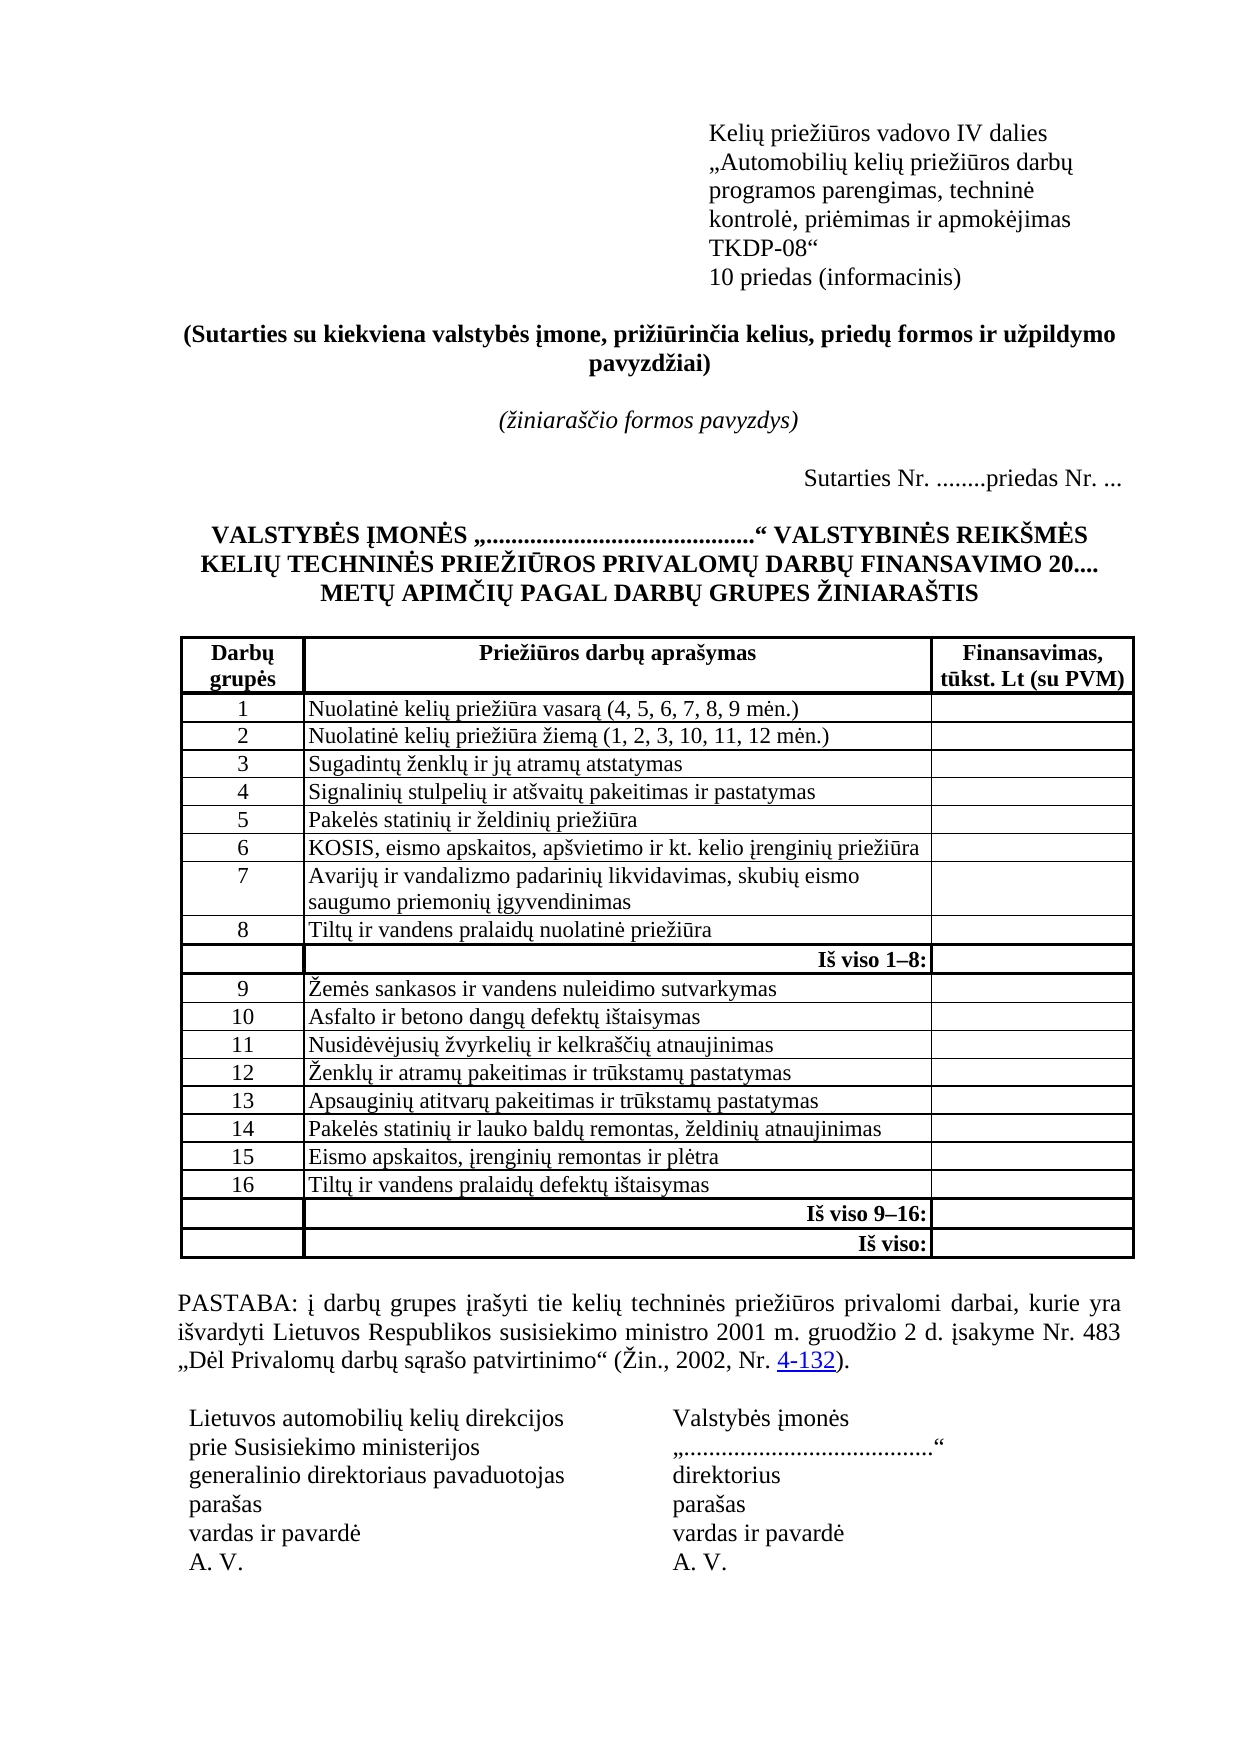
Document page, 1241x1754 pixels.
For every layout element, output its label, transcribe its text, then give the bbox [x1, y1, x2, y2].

table_cell Signalinių stulpelių ir atšvaitų pakeitimas ir pastatymas [305, 778, 931, 805]
table_cell [932, 1143, 1132, 1169]
table_header Finansavimas, tūkst. Lt (su PVM) [933, 639, 1132, 691]
table_cell 8 [183, 916, 303, 943]
table_cell 1 [183, 695, 303, 721]
table_cell Pakelės statinių ir lauko baldų remontas, želdinių atnaujinimas [305, 1115, 931, 1141]
table_cell [932, 1059, 1132, 1085]
table_header Priežiūros darbų aprašymas [306, 639, 930, 691]
table_cell Ženklų ir atramų pakeitimas ir trūkstamų pastatymas [305, 1059, 931, 1085]
table_cell [933, 1200, 1132, 1227]
table_cell 12 [183, 1059, 303, 1085]
table_header Darbų grupės [183, 639, 302, 691]
table_cell Avarijų ir vandalizmo padarinių likvidavimas, skubių eismo saugumo priemonių įgyvendinimas [305, 862, 931, 915]
table_cell [932, 1003, 1132, 1029]
table_cell Sugadintų ženklų ir jų atramų atstatymas [305, 751, 931, 777]
text (Sutarties su kiekviena valstybės įmone, prižiūrinčia kelius, priedų formos ir užpildymo pavyzdžiai) [177, 319, 1122, 377]
table_cell [933, 1230, 1132, 1256]
table_cell Nusidėvėjusių žvyrkelių ir kelkraščių atnaujinimas [305, 1031, 931, 1057]
table_header Lietuvos automobilių kelių direkcijos prie Susisiekimo ministerijos generalinio direktoriaus pavaduotojas parašas vardas ir pavardė A. V. [177, 1403, 661, 1577]
table_cell Iš viso: [306, 1230, 930, 1256]
table_cell [932, 695, 1132, 721]
table_cell 9 [183, 975, 303, 1002]
table_cell 15 [183, 1143, 303, 1169]
text Kelių priežiūros vadovo IV dalies [709, 118, 1122, 147]
table_cell [932, 975, 1132, 1002]
table_cell [932, 834, 1132, 861]
table_cell 6 [183, 834, 303, 861]
table_cell [183, 1200, 302, 1227]
table_cell 5 [183, 806, 303, 833]
text PASTABA: į darbų grupes įrašyti tie kelių techninės priežiūros privalomi darbai, kurie yra išvardyti Lietuvos Respublikos susisiekimo ministro 2001 m. gruodžio 2 d. įsakyme Nr. 483 „Dėl Privalomų darbų sąrašo patvirtinimo“ (Žin., 2002, Nr. 4-132). [177, 1288, 1122, 1374]
table_cell Tiltų ir vandens pralaidų nuolatinė priežiūra [305, 916, 931, 943]
table_cell Žemės sankasos ir vandens nuleidimo sutvarkymas [305, 975, 931, 1002]
text 10 priedas (informacinis) [177, 262, 1122, 291]
table_cell Iš viso 1–8: [306, 946, 930, 972]
table_cell [183, 946, 302, 972]
table_cell Nuolatinė kelių priežiūra vasarą (4, 5, 6, 7, 8, 9 mėn.) [305, 695, 931, 721]
table_cell [932, 751, 1132, 777]
table_cell [932, 1087, 1132, 1113]
table_cell [932, 1171, 1132, 1197]
table_cell [932, 778, 1132, 805]
text kontrolė, priėmimas ir apmokėjimas [177, 204, 1122, 233]
text „Automobilių kelių priežiūros darbų [177, 147, 1122, 176]
table_cell 13 [183, 1087, 303, 1113]
table_cell [932, 916, 1132, 943]
table_cell 4 [183, 778, 303, 805]
text programos parengimas, techninė [177, 176, 1122, 204]
table_cell 2 [183, 723, 303, 749]
table_cell [932, 1115, 1132, 1141]
table_cell 7 [183, 862, 303, 915]
table_cell KOSIS, eismo apskaitos, apšvietimo ir kt. kelio įrenginių priežiūra [305, 834, 931, 861]
table_cell Iš viso 9–16: [306, 1200, 930, 1227]
table_cell 11 [183, 1031, 303, 1057]
table_header Valstybės įmonės „........................................“ direktorius parašas vardas ir pavardė A. V. [661, 1403, 1145, 1577]
table_cell [932, 806, 1132, 833]
text VALSTYBĖS ĮMONĖS „...........................................“ VALSTYBINĖS REIKŠMĖS KELIŲ TECHNINĖS PRIEŽIŪROS PRIVALOMŲ DARBŲ FINANSAVIMO 20.... METŲ APIMČIŲ PAGAL DARBŲ GRUPES ŽINIARAŠTIS [177, 521, 1122, 607]
table_cell [933, 946, 1132, 972]
table_cell Pakelės statinių ir želdinių priežiūra [305, 806, 931, 833]
table_cell Eismo apskaitos, įrenginių remontas ir plėtra [305, 1143, 931, 1169]
table_cell Apsauginių atitvarų pakeitimas ir trūkstamų pastatymas [305, 1087, 931, 1113]
text (žiniaraščio formos pavyzdys) [177, 406, 1122, 434]
table_cell 10 [183, 1003, 303, 1029]
table_cell [183, 1230, 302, 1256]
table_cell 3 [183, 751, 303, 777]
table_cell 14 [183, 1115, 303, 1141]
table_cell [932, 1031, 1132, 1057]
table_cell 16 [183, 1171, 303, 1197]
table_cell [932, 723, 1132, 749]
table_cell Asfalto ir betono dangų defektų ištaisymas [305, 1003, 931, 1029]
table_cell [932, 862, 1132, 915]
text TKDP-08“ [177, 233, 1122, 262]
table_cell Tiltų ir vandens pralaidų defektų ištaisymas [305, 1171, 931, 1197]
table_cell Nuolatinė kelių priežiūra žiemą (1, 2, 3, 10, 11, 12 mėn.) [305, 723, 931, 749]
text Sutarties Nr. ........priedas Nr. ... [177, 463, 1122, 492]
